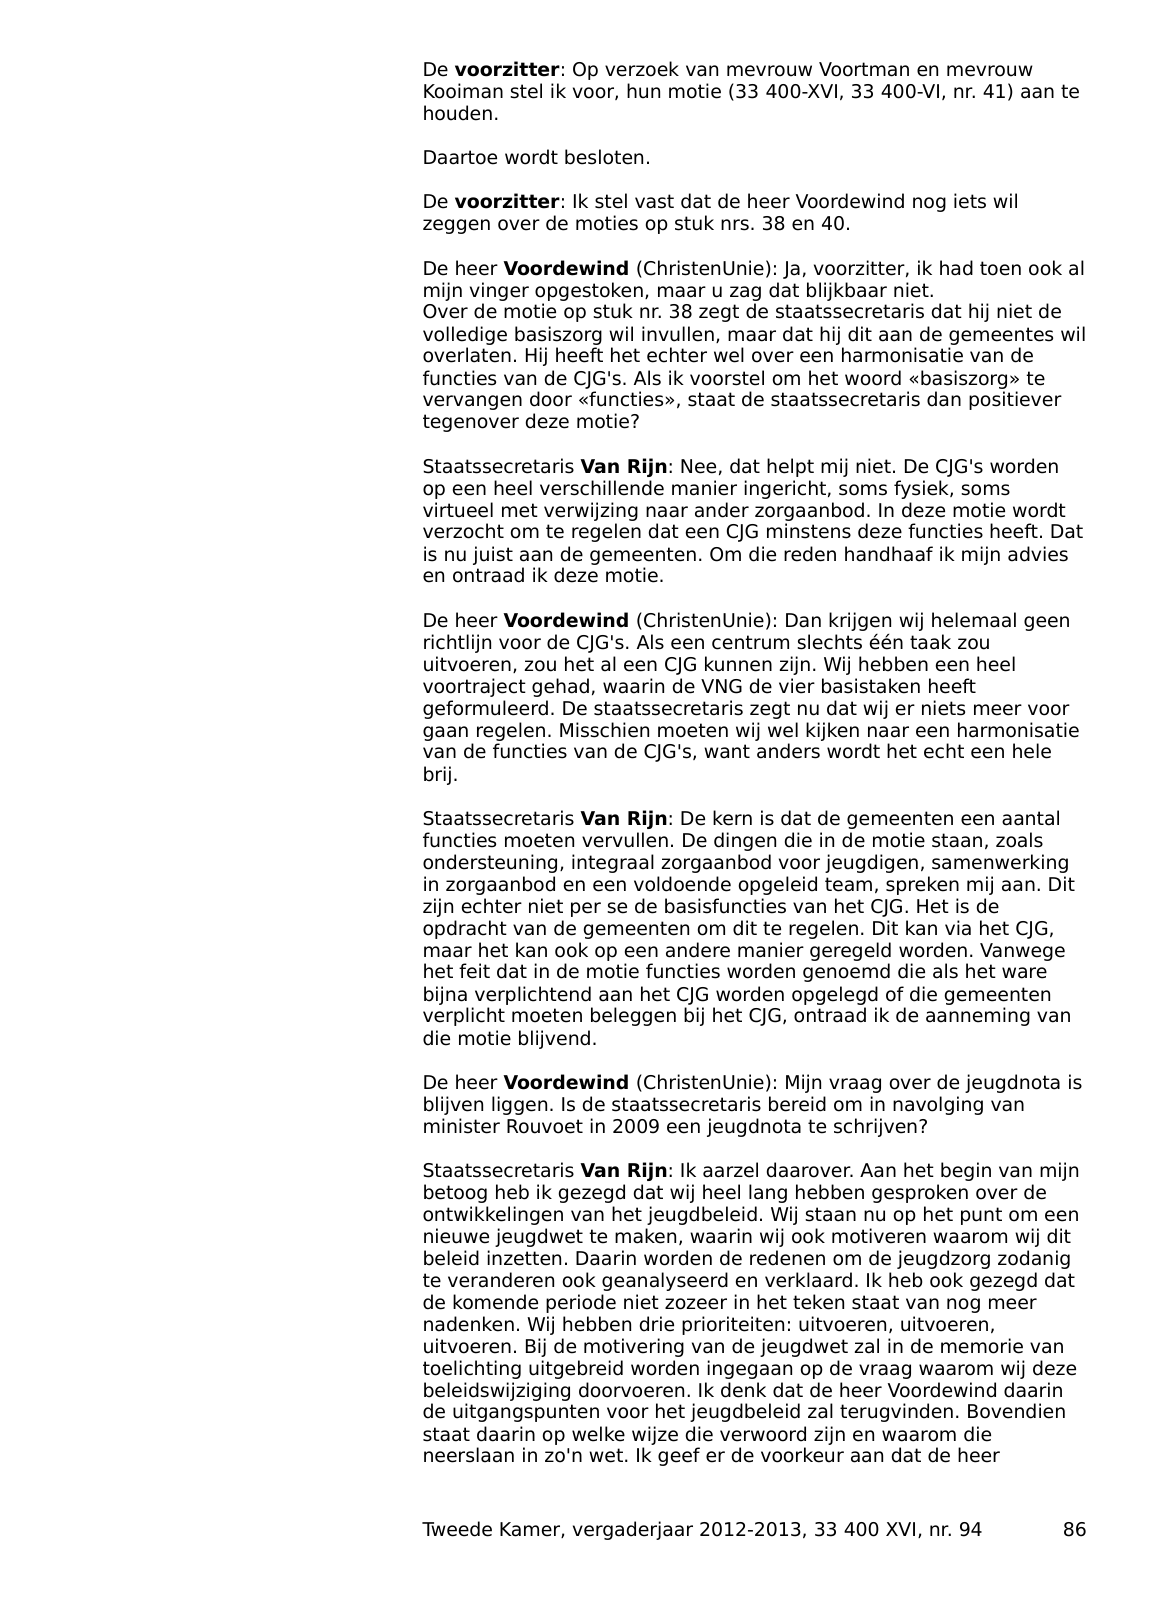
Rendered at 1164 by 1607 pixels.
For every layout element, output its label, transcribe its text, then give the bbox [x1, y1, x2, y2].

text Daartoe wordt besloten. [422, 147, 1087, 169]
text De voorzitter: Ik stel vast dat de heer Voordewind nog iets wil zeggen over de moties op stuk nrs. 38 en 40. [422, 191, 1087, 235]
text De heer Voordewind (ChristenUnie): Mijn vraag over de jeugdnota is blijven liggen. Is de staatssecretaris bereid om in navolging van minister Rouvoet in 2009 een jeugdnota te schrijven? [422, 1072, 1087, 1137]
text Staatssecretaris Van Rijn: Ik aarzel daarover. Aan het begin van mijn betoog heb ik gezegd dat wij heel lang hebben gesproken over de ontwikkelingen van het jeugdbeleid. Wij staan nu op het punt om een nieuwe jeugdwet te maken, waarin wij ook motiveren waarom wij dit beleid inzetten. Daarin worden de redenen om de jeugdzorg zodanig te veranderen ook geanalyseerd en verklaard. Ik heb ook gezegd dat de komende periode niet zozeer in het teken staat van nog meer nadenken. Wij hebben drie prioriteiten: uitvoeren, uitvoeren, uitvoeren. Bij de motivering van de jeugdwet zal in de memorie van toelichting uitgebreid worden ingegaan op de vraag waarom wij deze beleidswijziging doorvoeren. Ik denk dat de heer Voordewind daarin de uitgangspunten voor het jeugdbeleid zal terugvinden. Bovendien staat daarin op welke wijze die verwoord zijn en waarom die neerslaan in zo'n wet. Ik geef er de voorkeur aan dat de heer [422, 1160, 1087, 1467]
text De voorzitter: Op verzoek van mevrouw Voortman en mevrouw Kooiman stel ik voor, hun motie (33 400-XVI, 33 400-VI, nr. 41) aan te houden. [422, 59, 1087, 125]
text De heer Voordewind (ChristenUnie): Ja, voorzitter, ik had toen ook al mijn vinger opgestoken, maar u zag dat blijkbaar niet. [422, 257, 1087, 301]
text Over de motie op stuk nr. 38 zegt de staatssecretaris dat hij niet de volledige basiszorg wil invullen, maar dat hij dit aan de gemeentes wil overlaten. Hij heeft het echter wel over een harmonisatie van de functies van de CJG's. Als ik voorstel om het woord «basiszorg» te vervangen door «functies», staat de staatssecretaris dan positiever tegenover deze motie? [422, 301, 1087, 433]
text Staatssecretaris Van Rijn: Nee, dat helpt mij niet. De CJG's worden op een heel verschillende manier ingericht, soms fysiek, soms virtueel met verwijzing naar ander zorgaanbod. In deze motie wordt verzocht om te regelen dat een CJG minstens deze functies heeft. Dat is nu juist aan de gemeenten. Om die reden handhaaf ik mijn advies en ontraad ik deze motie. [422, 456, 1087, 587]
text De heer Voordewind (ChristenUnie): Dan krijgen wij helemaal geen richtlijn voor de CJG's. Als een centrum slechts één taak zou uitvoeren, zou het al een CJG kunnen zijn. Wij hebben een heel voortraject gehad, waarin de VNG de vier basistaken heeft geformuleerd. De staatssecretaris zegt nu dat wij er niets meer voor gaan regelen. Misschien moeten wij wel kijken naar een harmonisatie van de functies van de CJG's, want anders wordt het echt een hele brij. [422, 609, 1087, 785]
text Staatssecretaris Van Rijn: De kern is dat de gemeenten een aantal functies moeten vervullen. De dingen die in de motie staan, zoals ondersteuning, integraal zorgaanbod voor jeugdigen, samenwerking in zorgaanbod en een voldoende opgeleid team, spreken mij aan. Dit zijn echter niet per se de basisfuncties van het CJG. Het is de opdracht van de gemeenten om dit te regelen. Dit kan via het CJG, maar het kan ook op een andere manier geregeld worden. Vanwege het feit dat in de motie functies worden genoemd die als het ware bijna verplichtend aan het CJG worden opgelegd of die gemeenten verplicht moeten beleggen bij het CJG, ontraad ik de aanneming van die motie blijvend. [422, 808, 1087, 1049]
